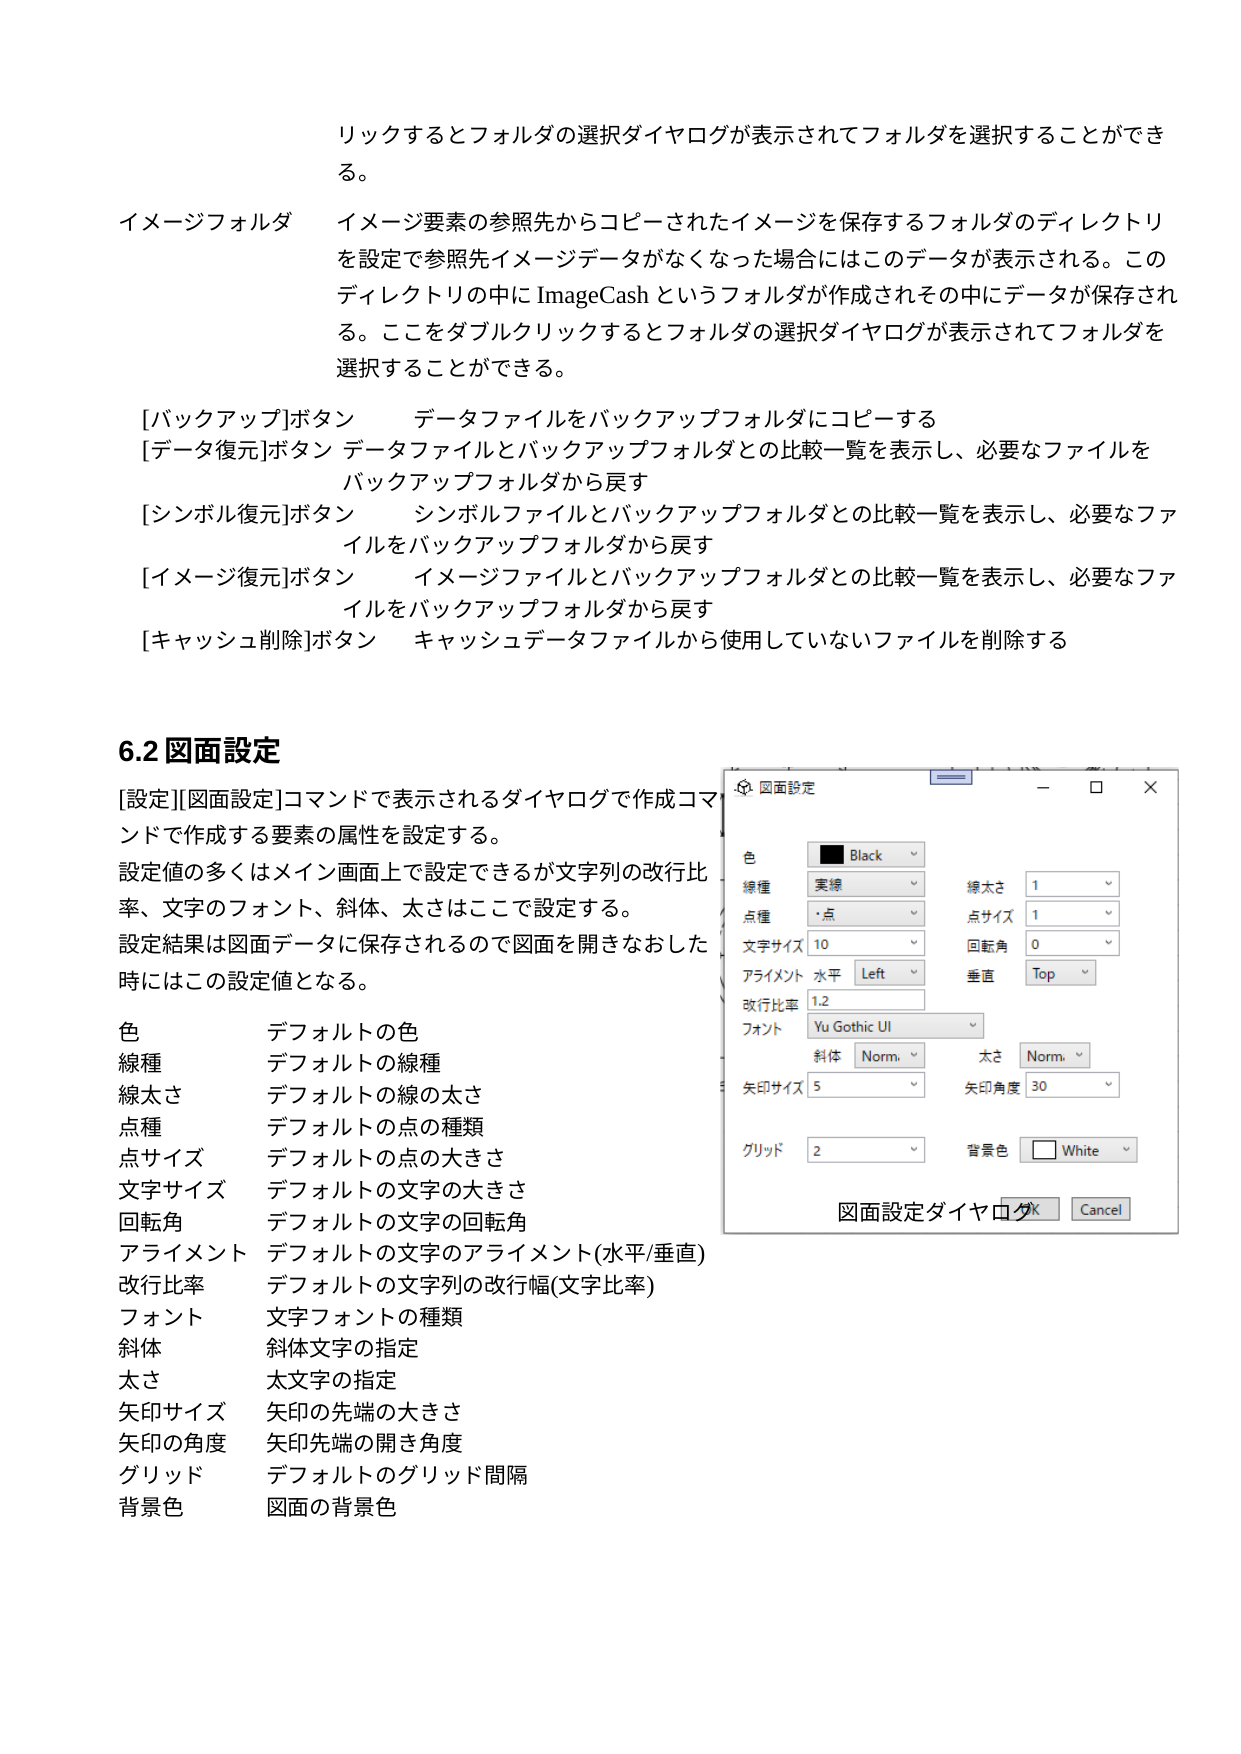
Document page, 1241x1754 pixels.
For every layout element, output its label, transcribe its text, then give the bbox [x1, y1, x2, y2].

text [設定][図面設定]コマンドで表示されるダイヤログで作成コマンドで作成する要素の属性を設定する。 設定値の多くはメイン画面上で設定できるが文字列の改行比率、文字のフォント、斜体、太さはここで設定する。 設定結果は図面データに保存されるので図面を開きなおした時にはこの設定値となる。 [118, 782, 720, 995]
text [1179, 1015, 1187, 1046]
text 色 デフォルトの色 [118, 1015, 720, 1046]
text [イメージ復元]ボタン イメージファイルとバックアップフォルダとの比較一覧を表示し、必要なファイルをバックアップフォルダから戻す [142, 560, 1187, 623]
subtitle 6.2図面設定 [118, 727, 1187, 769]
text [1179, 1046, 1187, 1078]
text グリッド デフォルトのグリッド間隔 [118, 1458, 1187, 1490]
text 点サイズ デフォルトの点の大きさ [118, 1141, 720, 1173]
text 太さ 太文字の指定 [118, 1363, 1187, 1395]
text [シンボル復元]ボタン シンボルファイルとバックアップフォルダとの比較一覧を表示し、必要なファイルをバックアップフォルダから戻す [142, 497, 1187, 560]
text [キャッシュ削除]ボタン キャッシュデータファイルから使用していないファイルを削除する [142, 623, 1187, 655]
text 背景色 図面の背景色 [118, 1490, 1187, 1521]
text イメージフォルダ イメージ要素の参照先からコピーされたイメージを保存するフォルダのディレクトリを設定で参照先イメージデータがなくなった場合にはこのデータが表示される。このディレクトリの中にImageCashというフォルダが作成されその中にデータが保存される。ここをダブルクリックするとフォルダの選択ダイヤログが表示されてフォルダを選択することができる。 [118, 205, 1187, 382]
text アライメント デフォルトの文字のアライメント(水平/垂直) [118, 1236, 1187, 1268]
text [バックアップ]ボタン データファイルをバックアップフォルダにコピーする [142, 402, 1187, 433]
picture [720, 767, 1179, 1235]
text 線太さ デフォルトの線の太さ [118, 1078, 720, 1110]
text [データ復元]ボタン データファイルとバックアップフォルダとの比較一覧を表示し、必要なファイルをバックアップフォルダから戻す [142, 433, 1187, 497]
text 線種 デフォルトの線種 [118, 1046, 720, 1078]
text 回転角 デフォルトの文字の回転角 [118, 1205, 1187, 1236]
text リックするとフォルダの選択ダイヤログが表示されてフォルダを選択することができる。 [118, 118, 1187, 186]
text 文字サイズ デフォルトの文字の大きさ [118, 1173, 720, 1205]
text 改行比率 デフォルトの文字列の改行幅(文字比率) [118, 1268, 1187, 1300]
text 斜体 斜体文字の指定 [118, 1331, 1187, 1363]
text フォント 文字フォントの種類 [118, 1300, 1187, 1331]
text 点種 デフォルトの点の種類 [118, 1110, 720, 1141]
text 矢印サイズ 矢印の先端の大きさ [118, 1395, 1187, 1426]
text 矢印の角度 矢印先端の開き角度 [118, 1426, 1187, 1458]
